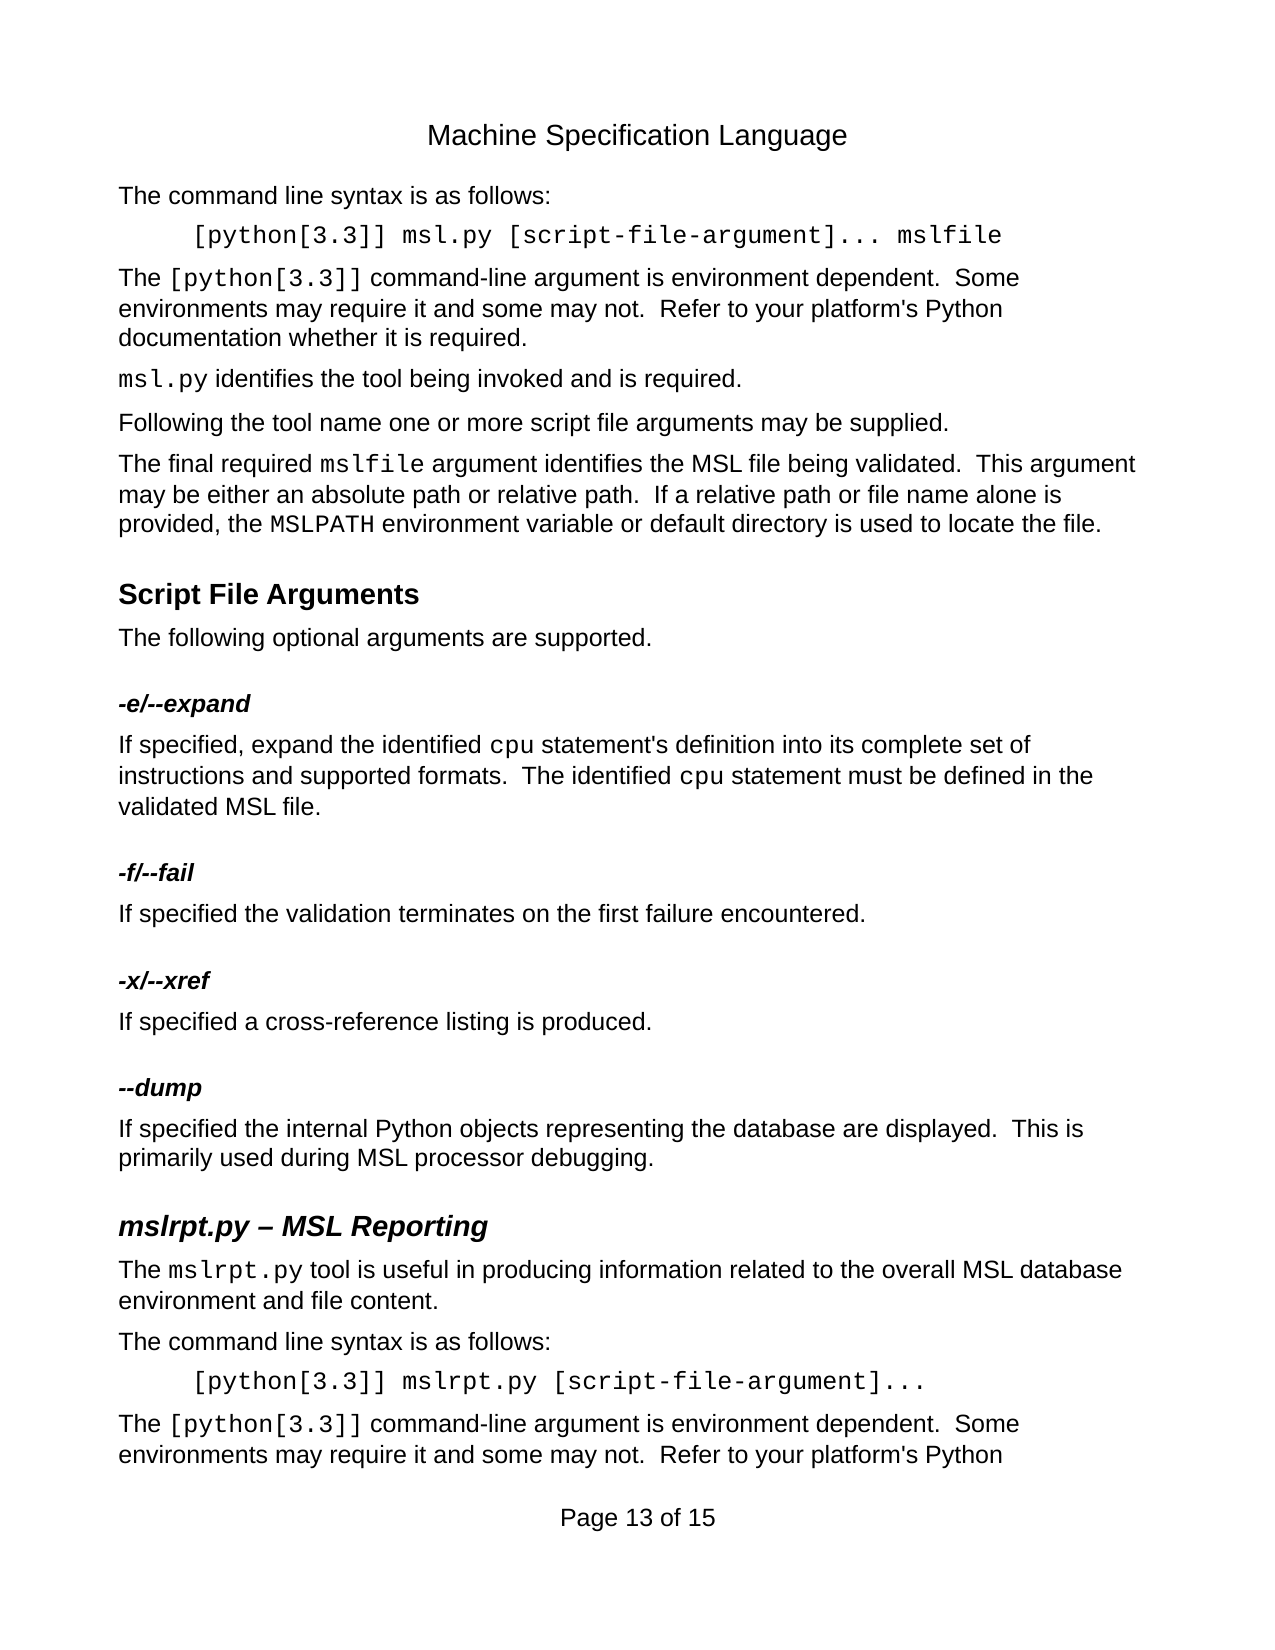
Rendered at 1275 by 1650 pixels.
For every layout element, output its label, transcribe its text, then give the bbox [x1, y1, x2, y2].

text [python[3.3]] mslrpt.py [script-file-argument]... [192, 1368, 1157, 1397]
text [python[3.3]] msl.py [script-file-argument]... mslfile [192, 222, 1157, 251]
subtitle -f/--fail [118, 858, 1157, 887]
text Following the tool name one or more script file arguments may be supplied. [118, 408, 1157, 436]
text msl.py identifies the tool being invoked and is required. [118, 364, 1157, 395]
subtitle -e/--expand [118, 689, 1157, 718]
text The command line syntax is as follows: [118, 1327, 1157, 1356]
text If specified the internal Python objects representing the database are displayed. This is primarily used during MSL processor debugging. [118, 1114, 1157, 1172]
subtitle -x/--xref [118, 966, 1157, 994]
text The final required mslfile argument identifies the MSL file being validated. This argument may be either an absolute path or relative path. If a relative path or file name alone is provided, the MSLPATH environment variable or default directory is used to locate the file. [118, 449, 1157, 539]
text The [python[3.3]] command-line argument is environment dependent. Some environments may require it and some may not. Refer to your platform's Python [118, 1409, 1157, 1469]
subtitle --dump [118, 1073, 1157, 1102]
subtitle mslrpt.py – MSL Reporting [118, 1209, 1157, 1243]
text If specified, expand the identified cpu statement's definition into its complete set of instructions and supported formats. The identified cpu statement must be defined in the validated MSL file. [118, 730, 1157, 821]
text The [python[3.3]] command-line argument is environment dependent. Some environments may require it and some may not. Refer to your platform's Python documentation whether it is required. [118, 263, 1157, 352]
text If specified the validation terminates on the first failure encountered. [118, 899, 1157, 928]
text If specified a cross-reference listing is produced. [118, 1007, 1157, 1036]
text The command line syntax is as follows: [118, 181, 1157, 210]
subtitle Script File Arguments [118, 577, 1157, 611]
text The mslrpt.py tool is useful in producing information related to the overall MSL database environment and file content. [118, 1255, 1157, 1315]
text The following optional arguments are supported. [118, 623, 1157, 652]
